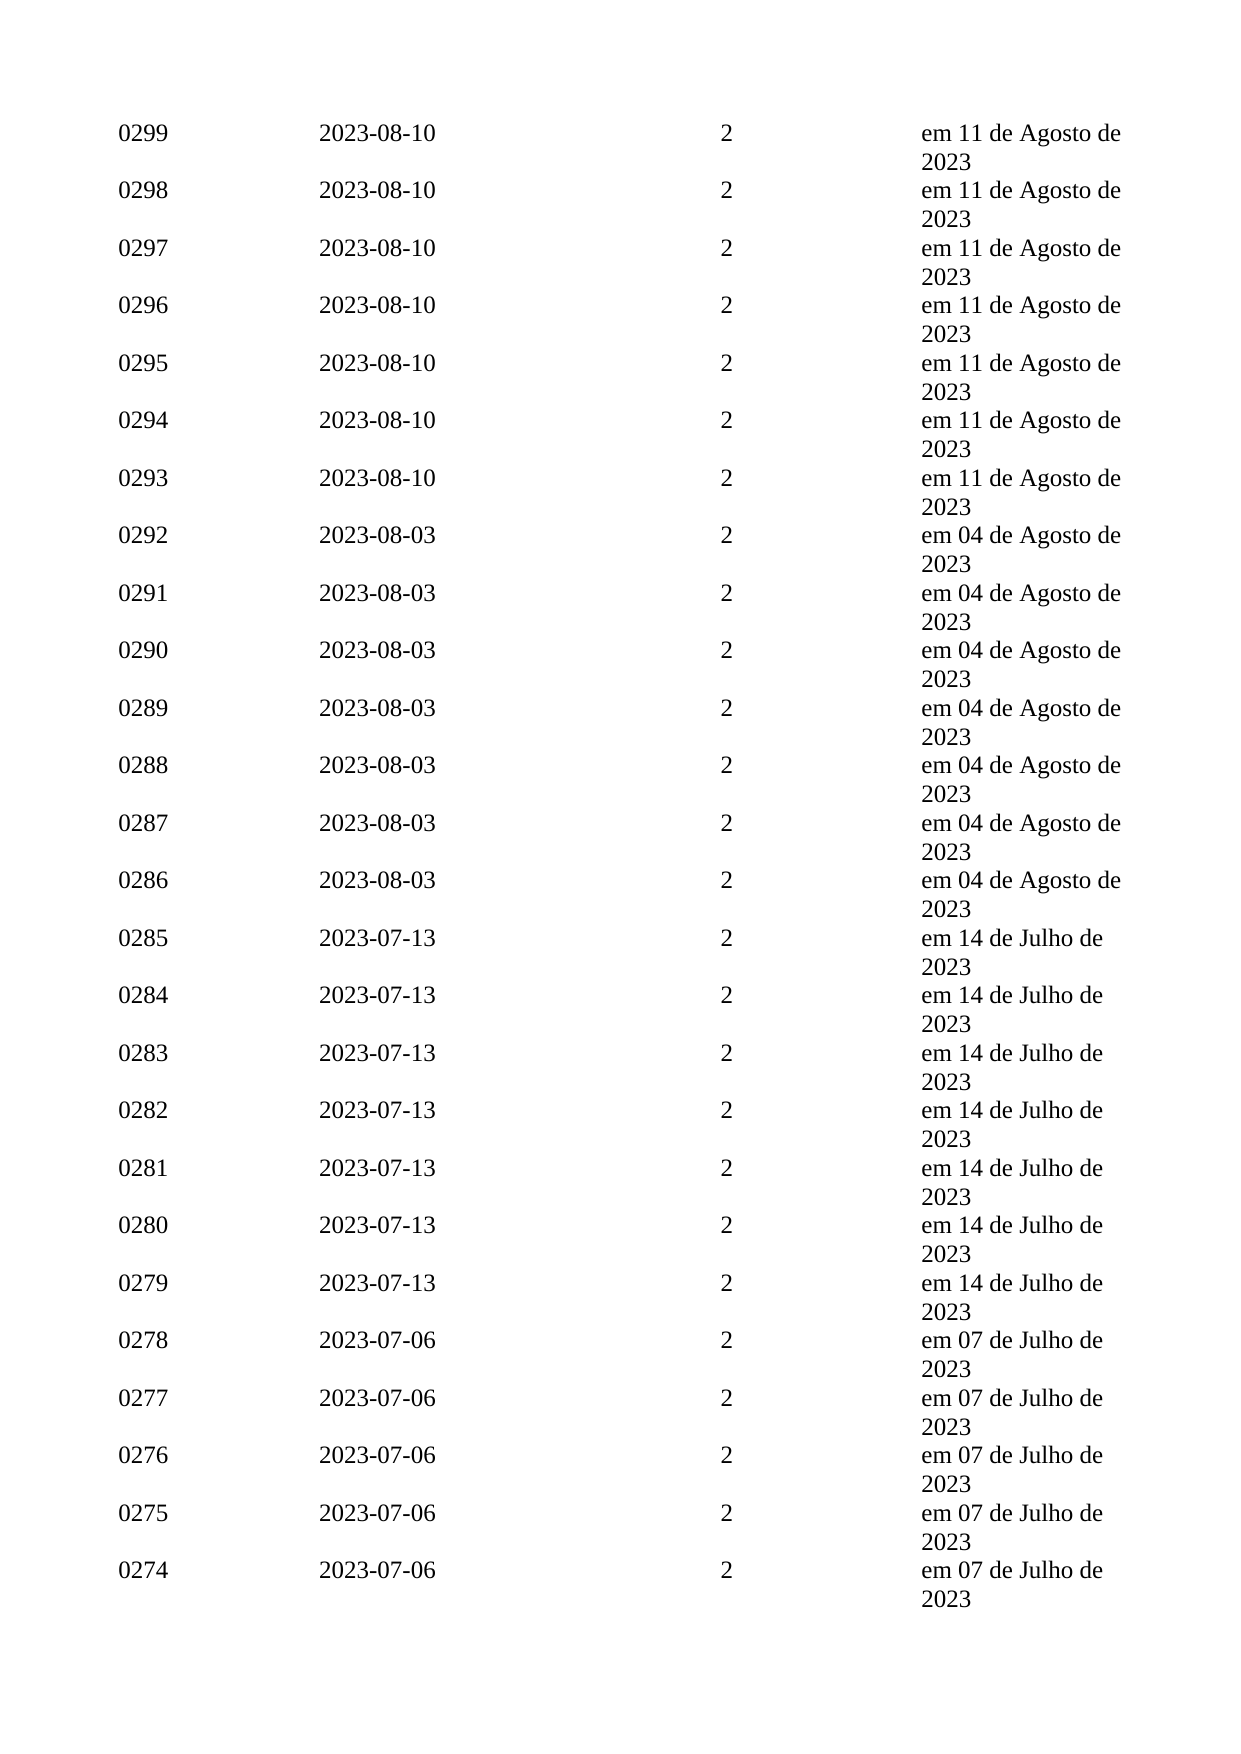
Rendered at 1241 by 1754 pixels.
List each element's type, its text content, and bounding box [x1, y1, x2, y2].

table_cell 0285 [118, 923, 319, 981]
table_cell 2023-07-13 [319, 1038, 519, 1096]
table_cell [520, 636, 720, 693]
table_cell em 14 de Julho de 2023 [921, 1268, 1122, 1326]
table_cell em 11 de Agosto de 2023 [921, 406, 1122, 463]
table_cell 2 [720, 1441, 921, 1498]
table_cell 0284 [118, 981, 319, 1038]
table_cell 2 [720, 693, 921, 751]
table_cell 0280 [118, 1211, 319, 1268]
table_cell [520, 463, 720, 521]
table_cell 2023-07-06 [319, 1383, 519, 1441]
table_cell 2023-08-03 [319, 808, 519, 866]
table_cell em 07 de Julho de 2023 [921, 1441, 1122, 1498]
table_cell 2 [720, 1038, 921, 1096]
table_cell [520, 808, 720, 866]
table_cell em 14 de Julho de 2023 [921, 1211, 1122, 1268]
table_cell 2 [720, 118, 921, 176]
table_cell 2 [720, 463, 921, 521]
table_cell 2 [720, 291, 921, 348]
table_cell 2023-07-13 [319, 1268, 519, 1326]
table_cell em 14 de Julho de 2023 [921, 981, 1122, 1038]
table_cell 2 [720, 866, 921, 923]
table_cell 2023-07-13 [319, 1096, 519, 1153]
table_cell 2 [720, 1383, 921, 1441]
table_cell 2 [720, 1153, 921, 1211]
table_cell 0289 [118, 693, 319, 751]
table_cell 0290 [118, 636, 319, 693]
table_cell [520, 118, 720, 176]
table_cell 0286 [118, 866, 319, 923]
table_cell em 11 de Agosto de 2023 [921, 463, 1122, 521]
table_cell [520, 348, 720, 406]
table_cell em 11 de Agosto de 2023 [921, 291, 1122, 348]
table_cell [520, 1326, 720, 1383]
table_cell 0287 [118, 808, 319, 866]
table_cell 0294 [118, 406, 319, 463]
table_cell 2 [720, 406, 921, 463]
table_cell 2023-08-10 [319, 348, 519, 406]
table_cell 2 [720, 1556, 921, 1613]
table_cell 2023-08-03 [319, 521, 519, 578]
table_cell 2 [720, 1326, 921, 1383]
table_cell [520, 521, 720, 578]
table_cell em 11 de Agosto de 2023 [921, 176, 1122, 233]
table_cell [520, 1268, 720, 1326]
table_cell 0299 [118, 118, 319, 176]
table_cell em 14 de Julho de 2023 [921, 923, 1122, 981]
table_cell 2 [720, 348, 921, 406]
table_cell em 14 de Julho de 2023 [921, 1153, 1122, 1211]
table_cell 2023-07-06 [319, 1441, 519, 1498]
table_cell 2 [720, 176, 921, 233]
table_cell 2023-07-06 [319, 1556, 519, 1613]
table_cell 2023-07-13 [319, 1211, 519, 1268]
table_cell [520, 981, 720, 1038]
table_cell 0288 [118, 751, 319, 808]
table_cell 2 [720, 636, 921, 693]
table_cell 2023-07-13 [319, 1153, 519, 1211]
table_cell 2 [720, 981, 921, 1038]
table_cell 0276 [118, 1441, 319, 1498]
table_cell [520, 751, 720, 808]
table_cell em 04 de Agosto de 2023 [921, 636, 1122, 693]
table_cell [520, 233, 720, 291]
table_cell 0278 [118, 1326, 319, 1383]
table_cell [520, 1211, 720, 1268]
table_cell 2023-07-13 [319, 923, 519, 981]
table_cell [520, 866, 720, 923]
table_cell 2023-08-03 [319, 578, 519, 636]
table_cell [520, 1096, 720, 1153]
table_cell 2023-07-13 [319, 981, 519, 1038]
table_cell 2 [720, 1268, 921, 1326]
table_cell 0293 [118, 463, 319, 521]
table_cell 0296 [118, 291, 319, 348]
table_cell em 11 de Agosto de 2023 [921, 348, 1122, 406]
table_cell 2023-08-03 [319, 866, 519, 923]
table_cell 2023-08-10 [319, 463, 519, 521]
table_cell em 04 de Agosto de 2023 [921, 521, 1122, 578]
table_cell 0279 [118, 1268, 319, 1326]
table_cell 2023-08-03 [319, 636, 519, 693]
table_cell 2023-08-10 [319, 233, 519, 291]
table_cell 0282 [118, 1096, 319, 1153]
table_cell 2 [720, 751, 921, 808]
table_cell em 07 de Julho de 2023 [921, 1556, 1122, 1613]
table_cell 2 [720, 808, 921, 866]
table_cell em 14 de Julho de 2023 [921, 1038, 1122, 1096]
table_cell [520, 578, 720, 636]
table_cell em 04 de Agosto de 2023 [921, 866, 1122, 923]
table_cell 2023-08-10 [319, 291, 519, 348]
table_cell 2023-08-03 [319, 751, 519, 808]
table_cell 0291 [118, 578, 319, 636]
table_cell [520, 1153, 720, 1211]
table_cell 2 [720, 1211, 921, 1268]
table_cell em 14 de Julho de 2023 [921, 1096, 1122, 1153]
table_cell 0298 [118, 176, 319, 233]
table_cell em 07 de Julho de 2023 [921, 1383, 1122, 1441]
table_cell 2 [720, 923, 921, 981]
table_cell [520, 1556, 720, 1613]
table_cell 0281 [118, 1153, 319, 1211]
table_cell [520, 1498, 720, 1556]
table_cell em 04 de Agosto de 2023 [921, 808, 1122, 866]
table_cell em 07 de Julho de 2023 [921, 1326, 1122, 1383]
table_cell 0295 [118, 348, 319, 406]
table_cell [520, 693, 720, 751]
table_cell [520, 1441, 720, 1498]
table_cell em 07 de Julho de 2023 [921, 1498, 1122, 1556]
table_cell 2 [720, 1498, 921, 1556]
table_cell 2023-07-06 [319, 1326, 519, 1383]
table_cell em 11 de Agosto de 2023 [921, 118, 1122, 176]
table_cell em 11 de Agosto de 2023 [921, 233, 1122, 291]
table_cell 0277 [118, 1383, 319, 1441]
table_cell 2 [720, 521, 921, 578]
table_cell 0275 [118, 1498, 319, 1556]
table_cell em 04 de Agosto de 2023 [921, 693, 1122, 751]
table_cell em 04 de Agosto de 2023 [921, 751, 1122, 808]
table_cell 0283 [118, 1038, 319, 1096]
table_cell 2 [720, 578, 921, 636]
table_cell 2 [720, 233, 921, 291]
table_cell [520, 291, 720, 348]
table_cell 2023-08-03 [319, 693, 519, 751]
table_cell 0292 [118, 521, 319, 578]
table_cell [520, 1038, 720, 1096]
table_cell [520, 176, 720, 233]
table_cell 2 [720, 1096, 921, 1153]
table_cell em 04 de Agosto de 2023 [921, 578, 1122, 636]
table_cell [520, 923, 720, 981]
table_cell 2023-08-10 [319, 118, 519, 176]
table_cell 2023-07-06 [319, 1498, 519, 1556]
table_cell [520, 1383, 720, 1441]
table_cell 2023-08-10 [319, 176, 519, 233]
table_cell 2023-08-10 [319, 406, 519, 463]
table_cell 0297 [118, 233, 319, 291]
table_cell 0274 [118, 1556, 319, 1613]
table_cell [520, 406, 720, 463]
